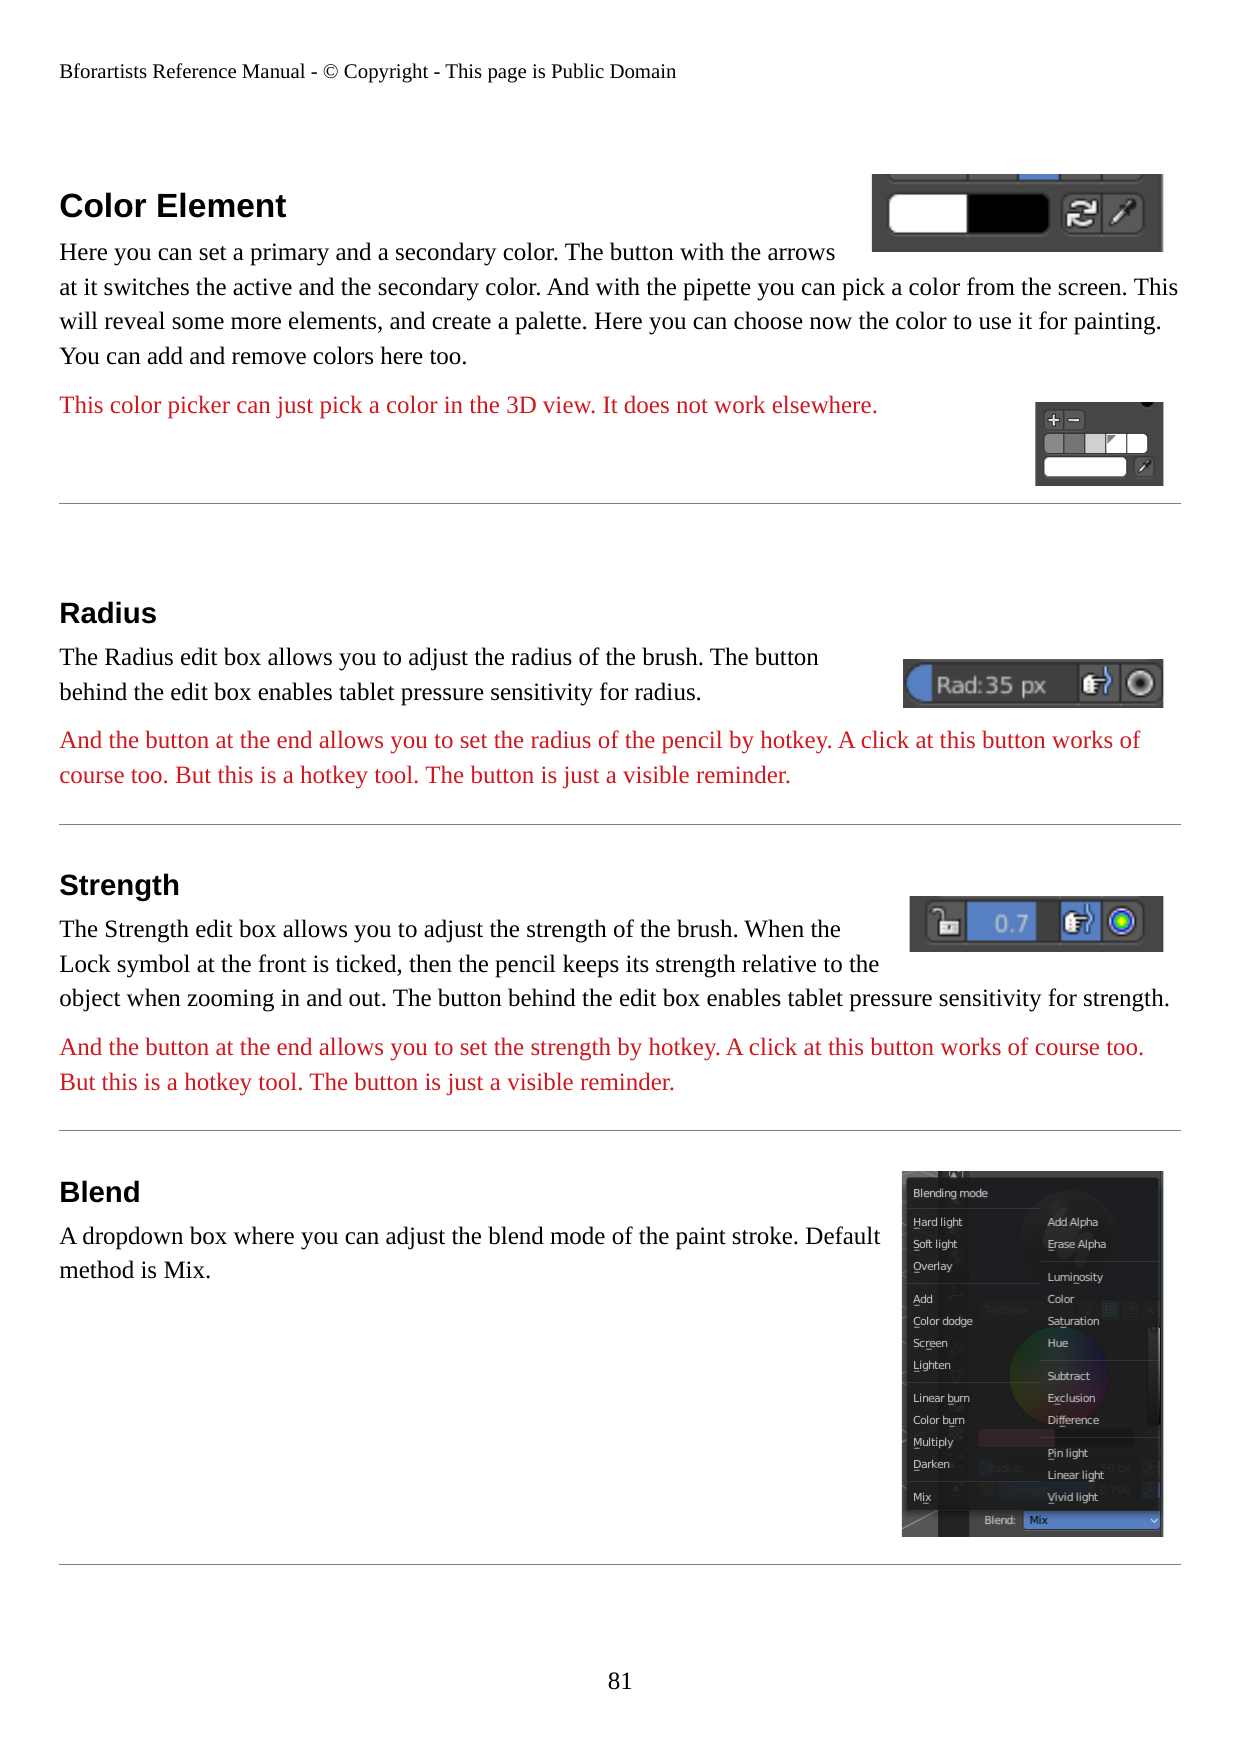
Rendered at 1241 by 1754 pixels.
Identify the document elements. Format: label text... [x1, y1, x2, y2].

text The Radius edit box allows you to adjust the radius of the brush. The button behind the edit box enables tablet pressure sensitivity for radius. [59, 642, 1181, 705]
subtitle Radius [59, 596, 1181, 629]
picture [901, 1171, 1164, 1537]
subtitle [1164, 1174, 1181, 1208]
picture [871, 174, 1164, 252]
text Here you can set a primary and a secondary color. The button with the arrows at it switches the active and the secondary color. And with the pipette you can pick a color from the screen. This will reveal some more elements, and create a palette. Here you can choose now the color to use it for painting. You can add and remove colors here too. [59, 237, 1181, 369]
text A dropdown box where you can adjust the blend mode of the paint stroke. Default method is Mix. [59, 1221, 901, 1284]
subtitle [1164, 186, 1181, 225]
picture [909, 896, 1164, 952]
subtitle Blend [59, 1174, 901, 1208]
picture [1035, 402, 1164, 486]
text This color picker can just pick a color in the 3D view. It does not work elsewhere. [59, 390, 1181, 419]
subtitle Color Element [59, 186, 871, 225]
text The Strength edit box allows you to adjust the strength of the brush. When the Lock symbol at the front is ticked, then the pencil keeps its strength relative to the object when zooming in and out. The button behind the edit box enables tablet pressure sensitivity for strength. [59, 914, 1181, 1012]
text And the button at the end allows you to set the radius of the pencil by hotkey. A click at this button works of course too. But this is a hotkey tool. The button is just a visible reminder. [59, 726, 1181, 789]
subtitle Strength [59, 868, 1181, 902]
text And the button at the end allows you to set the strength by hotkey. A click at this button works of course too. But this is a hotkey tool. The button is just a visible reminder. [59, 1032, 1181, 1095]
picture [903, 659, 1164, 708]
